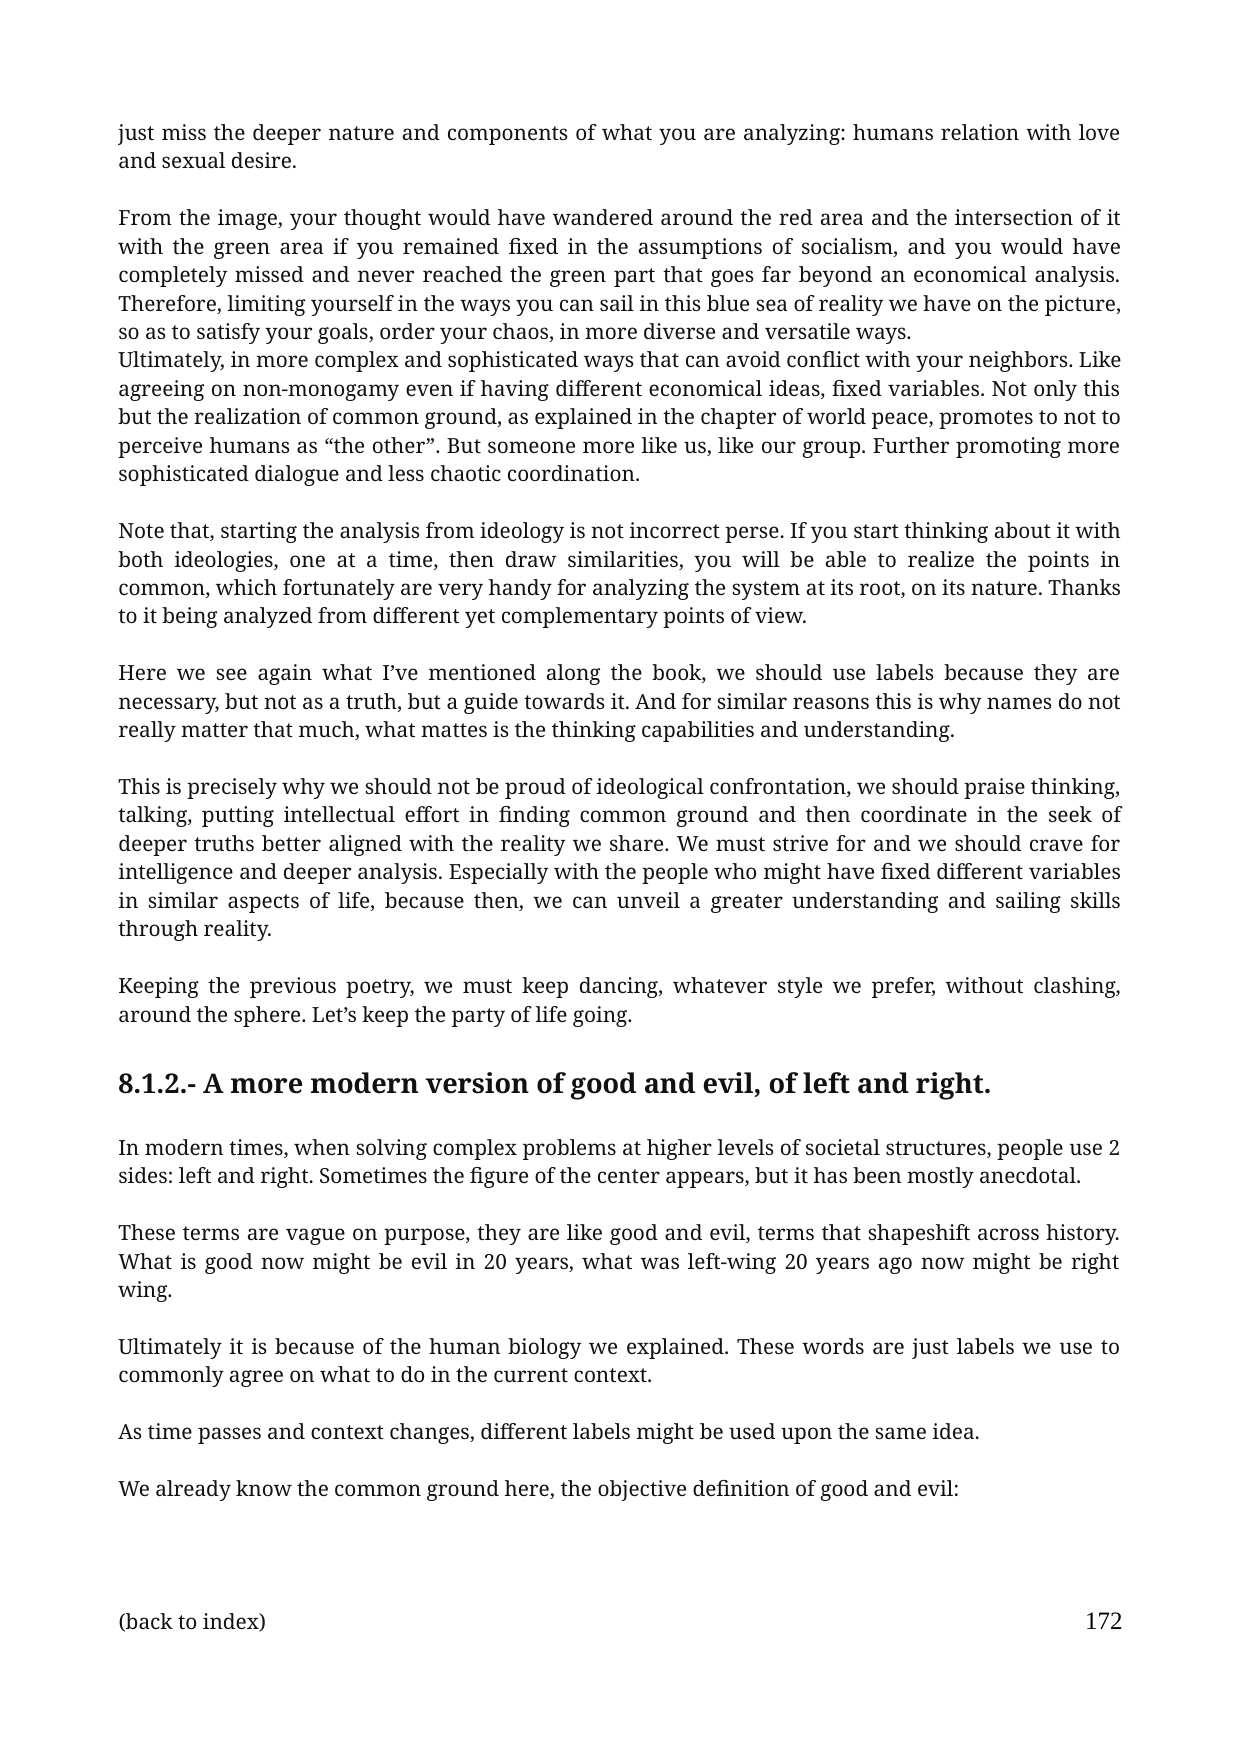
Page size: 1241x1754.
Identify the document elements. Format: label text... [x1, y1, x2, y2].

text As time passes and context changes, different labels might be used upon the same idea. [118, 1417, 1122, 1446]
text just miss the deeper nature and components of what you are analyzing: humans relation with love and sexual desire. [118, 118, 1122, 175]
text Ultimately it is because of the human biology we explained. These words are just labels we use to commonly agree on what to do in the current context. [118, 1332, 1122, 1389]
text We already know the common ground here, the objective definition of good and evil: [118, 1474, 1122, 1503]
text Note that, starting the analysis from ideology is not incorrect perse. If you start thinking about it with both ideologies, one at a time, then draw similarities, you will be able to realize the points in common, which fortunately are very handy for analyzing the system at its root, on its nature. Thanks to it being analyzed from different yet complementary points of view. [118, 516, 1122, 630]
text Here we see again what I’ve mentioned along the book, we should use labels because they are necessary, but not as a truth, but a guide towards it. And for similar reasons this is why names do not really matter that much, what mattes is the thinking capabilities and understanding. [118, 658, 1122, 744]
text Keeping the previous poetry, we must keep dancing, whatever style we prefer, without clashing, around the sphere. Let’s keep the party of life going. [118, 971, 1122, 1028]
text These terms are vague on purpose, they are like good and evil, terms that shapeshift across history. What is good now might be evil in 20 years, what was left-wing 20 years ago now might be right wing. [118, 1218, 1122, 1304]
text This is precisely why we should not be proud of ideological confrontation, we should praise thinking, talking, putting intellectual effort in finding common ground and then coordinate in the seek of deeper truths better aligned with the reality we share. We must strive for and we should crave for intelligence and deeper analysis. Especially with the people who might have fixed different variables in similar aspects of life, because then, we can unveil a greater understanding and sailing skills through reality. [118, 772, 1122, 943]
text 8.1.2.- A more modern version of good and evil, of left and right. [118, 1065, 1122, 1102]
text From the image, your thought would have wandered around the red area and the intersection of it with the green area if you remained fixed in the assumptions of socialism, and you would have completely missed and never reached the green part that goes far beyond an economical analysis. Therefore, limiting yourself in the ways you can sail in this blue sea of reality we have on the picture, so as to satisfy your goals, order your chaos, in more diverse and versatile ways. [118, 203, 1122, 346]
text Ultimately, in more complex and sophisticated ways that can avoid conflict with your neighbors. Like agreeing on non-monogamy even if having different economical ideas, fixed variables. Not only this but the realization of common ground, as explained in the chapter of world peace, promotes to not to perceive humans as “the other”. But someone more like us, like our group. Further promoting more sophisticated dialogue and less chaotic coordination. [118, 346, 1122, 488]
text In modern times, when solving complex problems at higher levels of societal structures, people use 2 sides: left and right. Sometimes the figure of the center appears, but it has been mostly anecdotal. [118, 1133, 1122, 1190]
